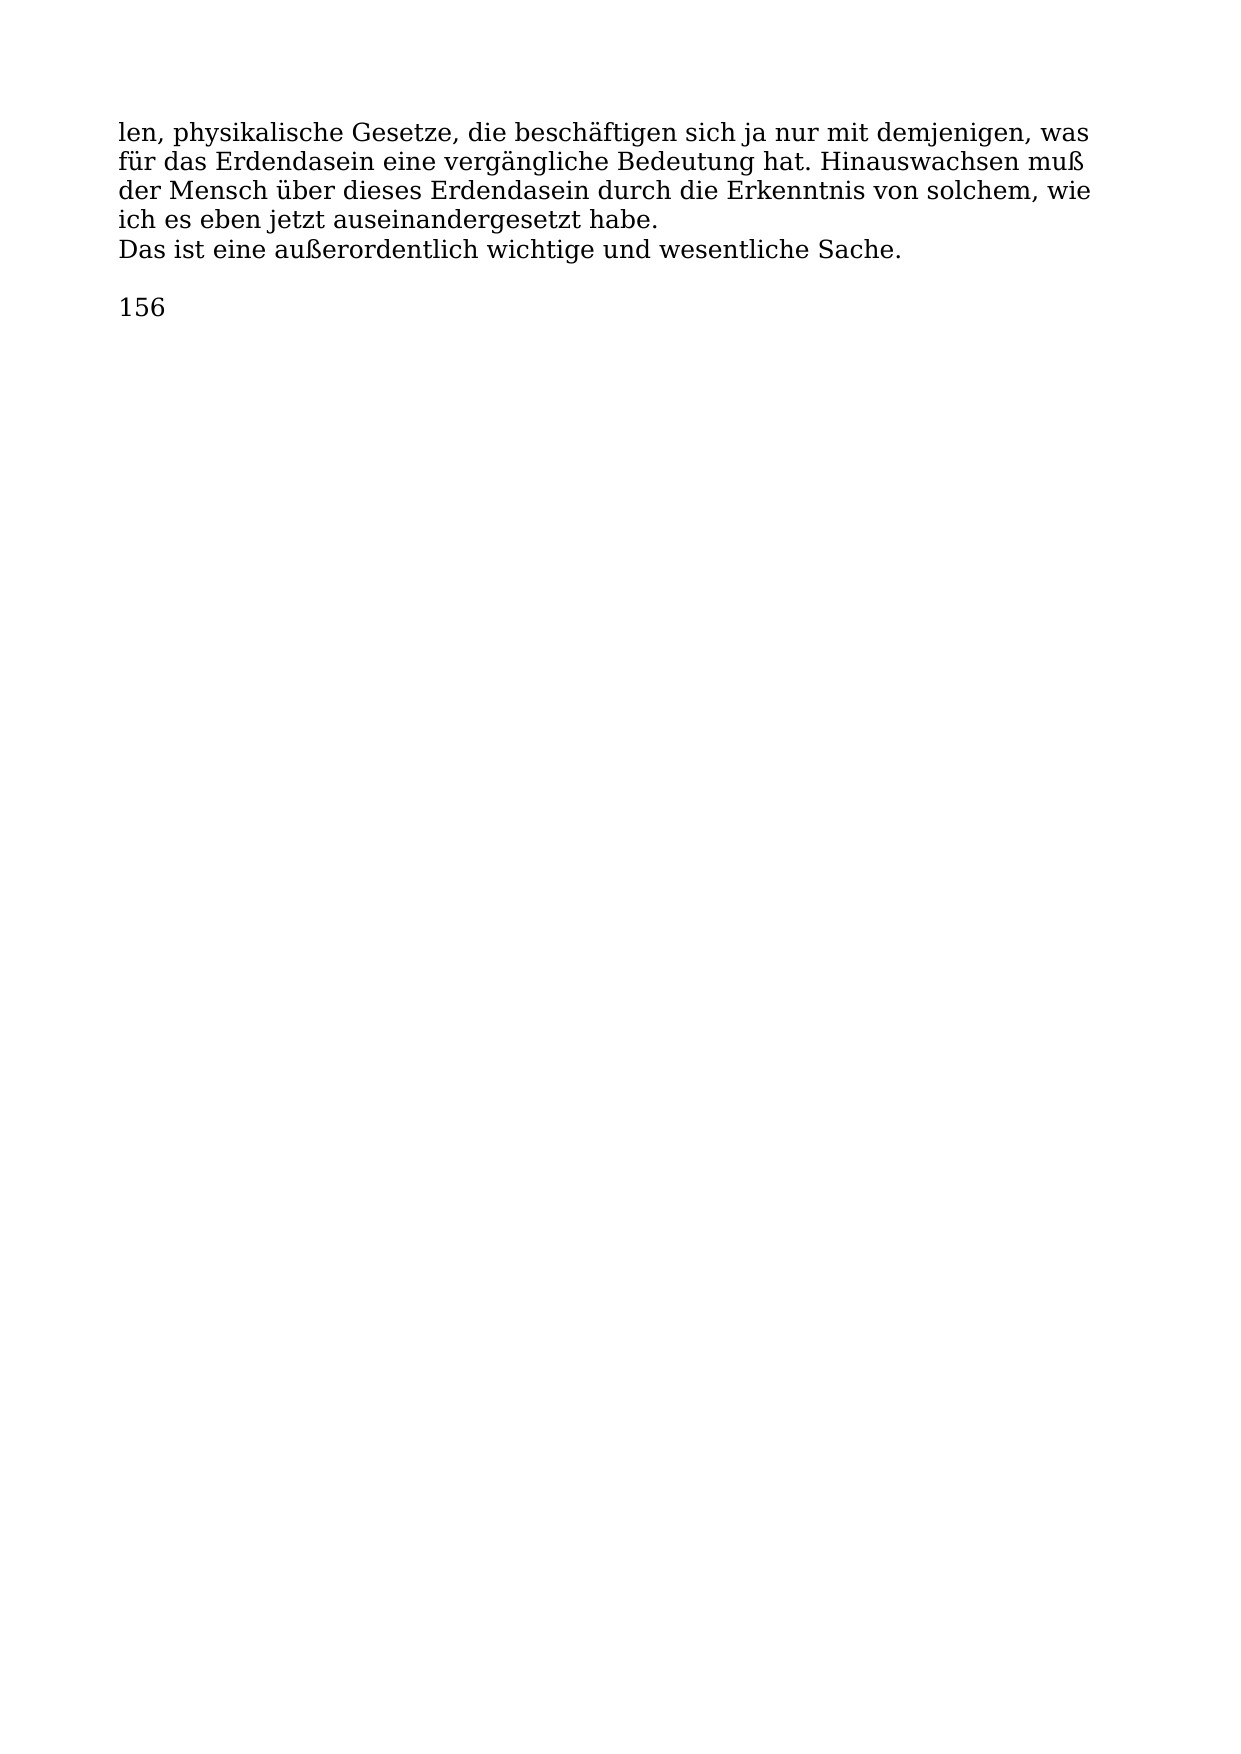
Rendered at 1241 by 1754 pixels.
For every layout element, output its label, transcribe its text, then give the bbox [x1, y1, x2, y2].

text 156 [118, 293, 1122, 322]
text Das ist eine außerordentlich wichtige und wesentliche Sache. [118, 235, 1122, 264]
text len, physikalische Gesetze, die beschäftigen sich ja nur mit demjenigen, was für das Erdendasein eine vergängliche Bedeutung hat. Hinauswachsen muß der Mensch über dieses Erdendasein durch die Erkenntnis von solchem, wie ich es eben jetzt auseinandergesetzt habe. [118, 118, 1122, 235]
